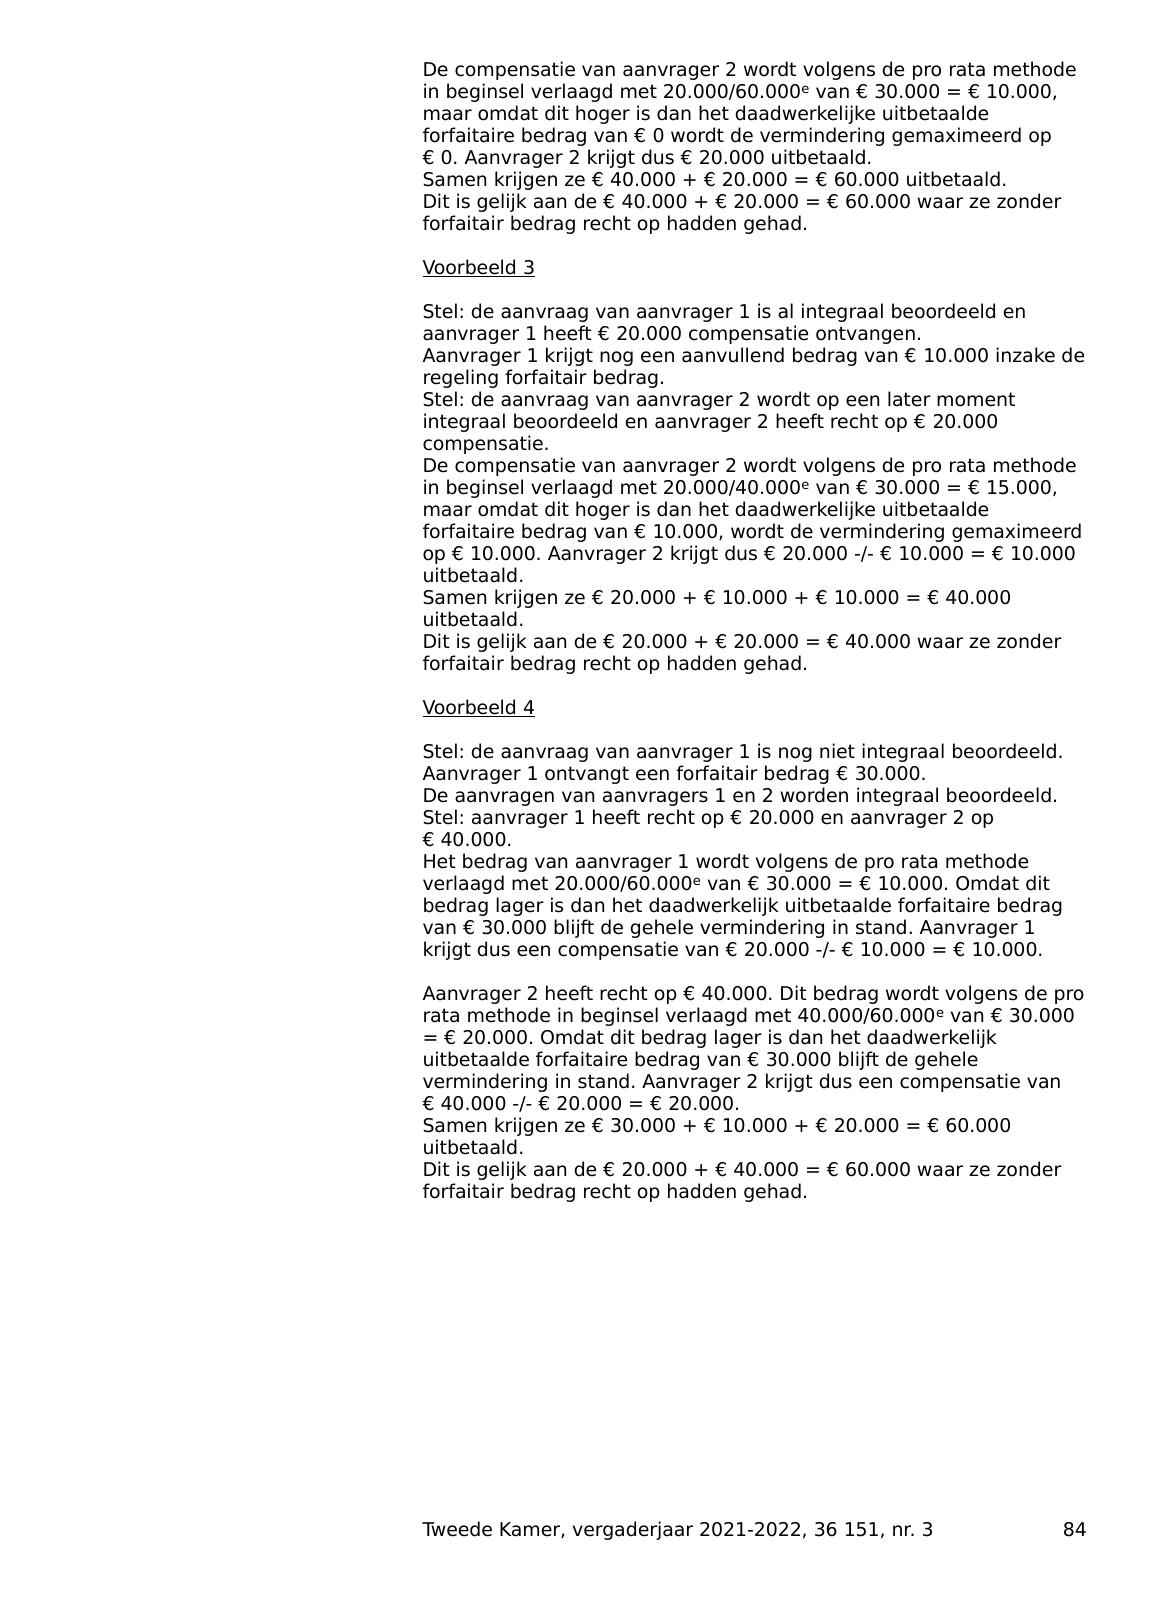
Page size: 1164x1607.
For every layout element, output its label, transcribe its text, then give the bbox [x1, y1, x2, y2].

text Aanvrager 1 krijgt nog een aanvullend bedrag van € 10.000 inzake de regeling forfaitair bedrag. [422, 345, 1087, 389]
text Aanvrager 1 ontvangt een forfaitair bedrag € 30.000. [422, 763, 1087, 785]
text Dit is gelijk aan de € 40.000 + € 20.000 = € 60.000 waar ze zonder forfaitair bedrag recht op hadden gehad. [422, 191, 1087, 235]
text Samen krijgen ze € 40.000 + € 20.000 = € 60.000 uitbetaald. [422, 169, 1087, 191]
text Dit is gelijk aan de € 20.000 + € 20.000 = € 40.000 waar ze zonder forfaitair bedrag recht op hadden gehad. [422, 631, 1087, 675]
text Aanvrager 2 heeft recht op € 40.000. Dit bedrag wordt volgens de pro rata methode in beginsel verlaagd met 40.000/60.000e van € 30.000 = € 20.000. Omdat dit bedrag lager is dan het daadwerkelijk uitbetaalde forfaitaire bedrag van € 30.000 blijft de gehele vermindering in stand. Aanvrager 2 krijgt dus een compensatie van € 40.000 -/- € 20.000 = € 20.000. [422, 983, 1087, 1115]
text De aanvragen van aanvragers 1 en 2 worden integraal beoordeeld. [422, 785, 1087, 807]
subtitle Voorbeeld 4 [422, 697, 1087, 719]
text Dit is gelijk aan de € 20.000 + € 40.000 = € 60.000 waar ze zonder forfaitair bedrag recht op hadden gehad. [422, 1159, 1087, 1203]
text De compensatie van aanvrager 2 wordt volgens de pro rata methode in beginsel verlaagd met 20.000/60.000e van € 30.000 = € 10.000, maar omdat dit hoger is dan het daadwerkelijke uitbetaalde forfaitaire bedrag van € 0 wordt de vermindering gemaximeerd op € 0. Aanvrager 2 krijgt dus € 20.000 uitbetaald. [422, 59, 1087, 169]
subtitle Voorbeeld 3 [422, 257, 1087, 279]
text Het bedrag van aanvrager 1 wordt volgens de pro rata methode verlaagd met 20.000/60.000e van € 30.000 = € 10.000. Omdat dit bedrag lager is dan het daadwerkelijk uitbetaalde forfaitaire bedrag van € 30.000 blijft de gehele vermindering in stand. Aanvrager 1 krijgt dus een compensatie van € 20.000 -/- € 10.000 = € 10.000. [422, 851, 1087, 961]
text Stel: aanvrager 1 heeft recht op € 20.000 en aanvrager 2 op € 40.000. [422, 807, 1087, 851]
text Stel: de aanvraag van aanvrager 2 wordt op een later moment integraal beoordeeld en aanvrager 2 heeft recht op € 20.000 compensatie. [422, 389, 1087, 455]
text Stel: de aanvraag van aanvrager 1 is nog niet integraal beoordeeld. [422, 741, 1087, 763]
text Stel: de aanvraag van aanvrager 1 is al integraal beoordeeld en aanvrager 1 heeft € 20.000 compensatie ontvangen. [422, 301, 1087, 345]
text Samen krijgen ze € 30.000 + € 10.000 + € 20.000 = € 60.000 uitbetaald. [422, 1115, 1087, 1159]
text De compensatie van aanvrager 2 wordt volgens de pro rata methode in beginsel verlaagd met 20.000/40.000e van € 30.000 = € 15.000, maar omdat dit hoger is dan het daadwerkelijke uitbetaalde forfaitaire bedrag van € 10.000, wordt de vermindering gemaximeerd op € 10.000. Aanvrager 2 krijgt dus € 20.000 -/- € 10.000 = € 10.000 uitbetaald. [422, 455, 1087, 587]
text Samen krijgen ze € 20.000 + € 10.000 + € 10.000 = € 40.000 uitbetaald. [422, 587, 1087, 631]
